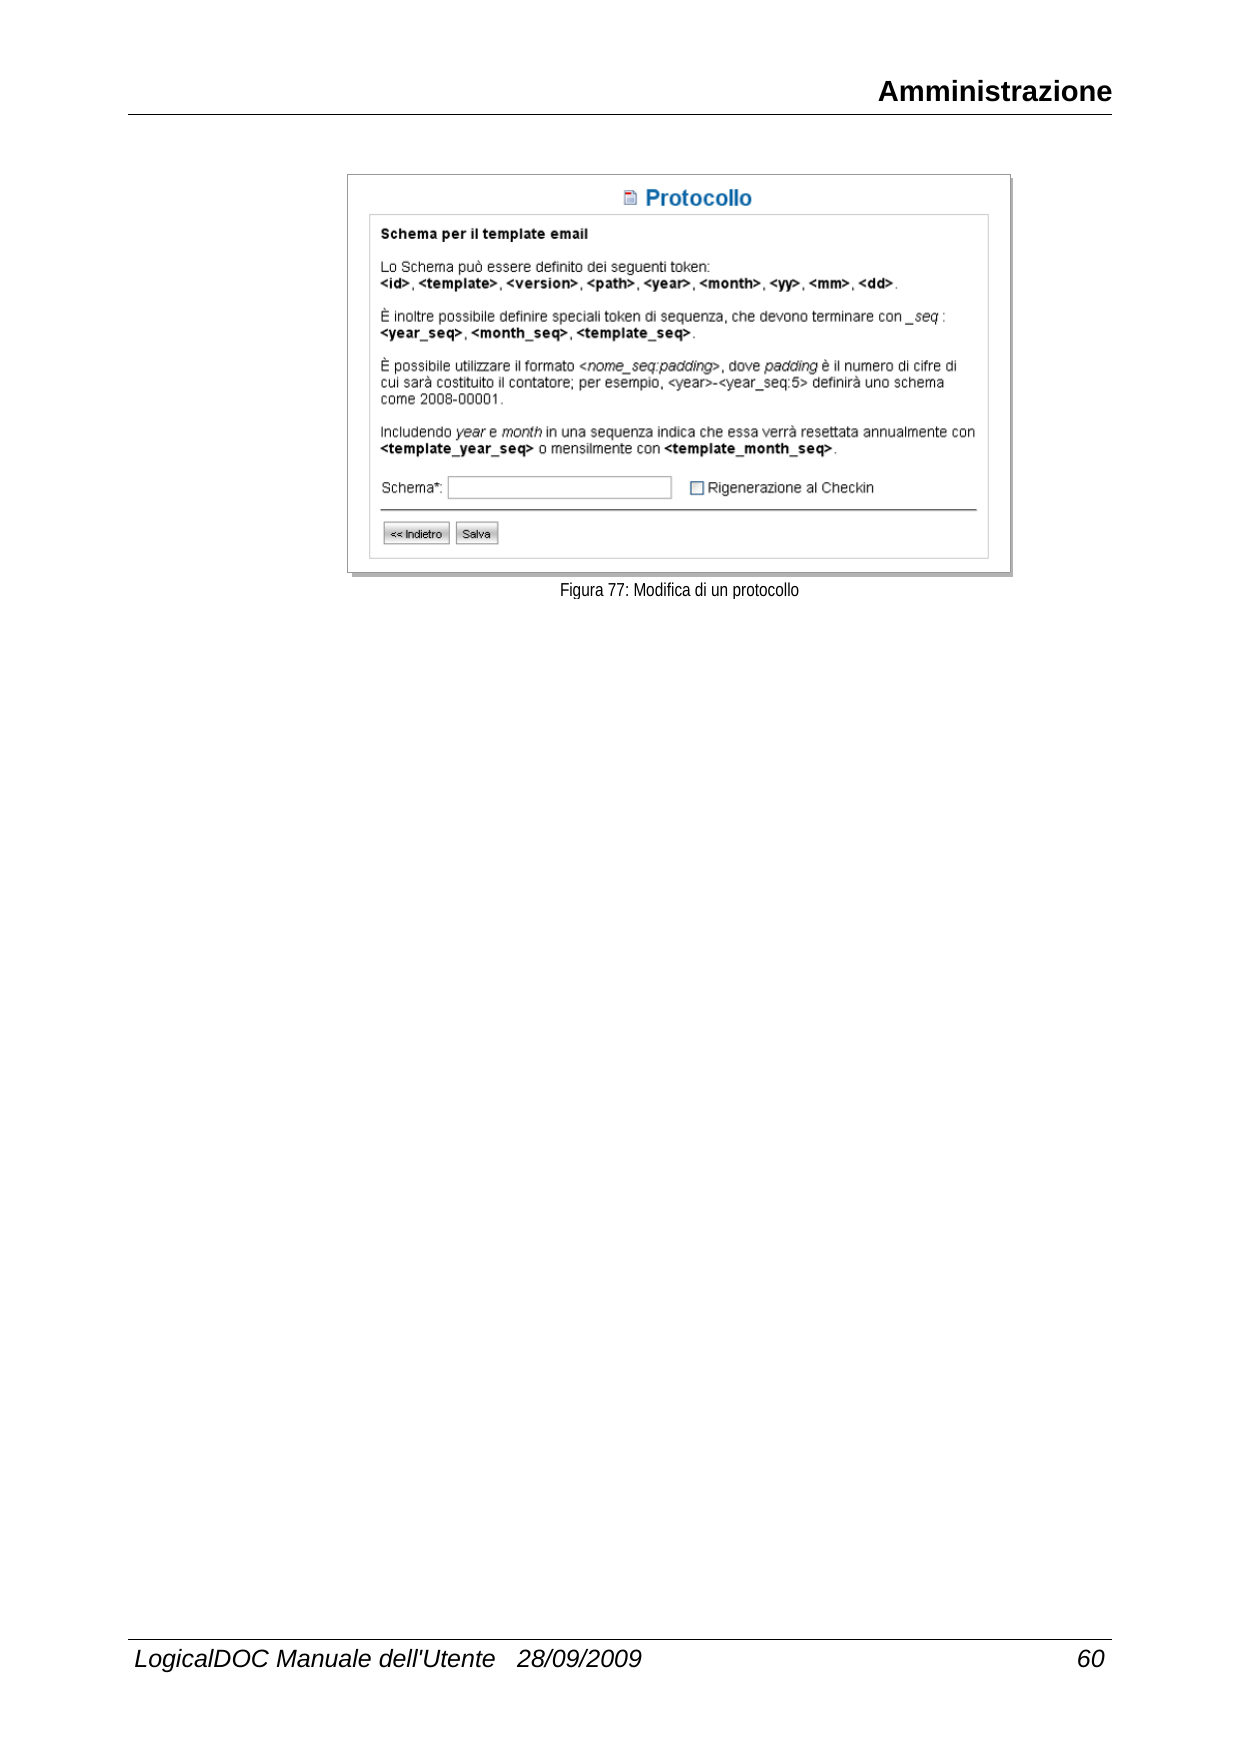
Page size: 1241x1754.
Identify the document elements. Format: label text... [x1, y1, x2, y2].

text Figura 77: Modifica di un protocollo [347, 573, 1012, 598]
